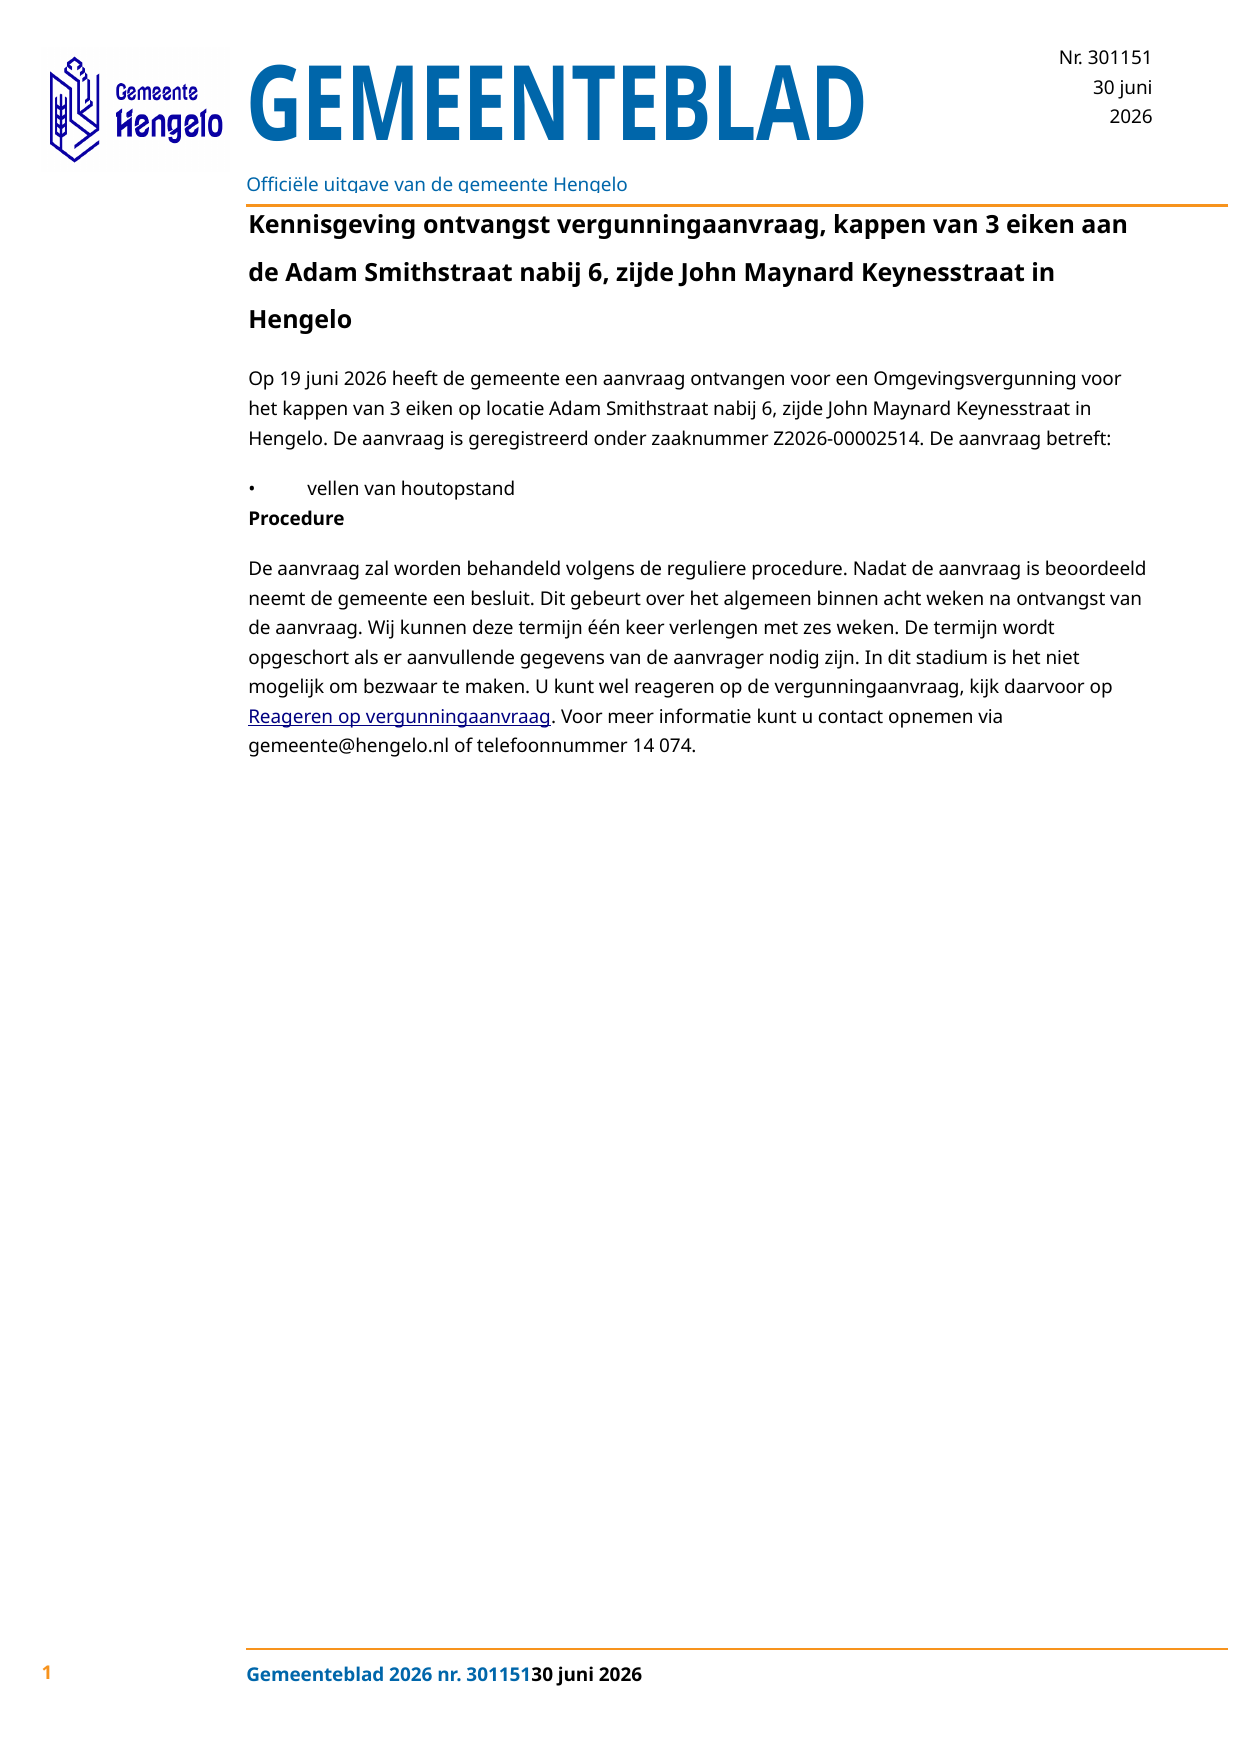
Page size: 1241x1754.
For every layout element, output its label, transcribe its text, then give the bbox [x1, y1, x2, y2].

list vellen van houtopstand [248, 475, 1152, 501]
text Procedure [248, 505, 1152, 530]
text Op 19 juni 2026 heeft de gemeente een aanvraag ontvangen voor een Omgevingsvergunning voor het kappen van 3 eiken op locatie Adam Smithstraat nabij 6, zijde John Maynard Keynesstraat in Hengelo. De aanvraag is geregistreerd onder zaaknummer Z2026-00002514. De aanvraag betreft: [248, 366, 1152, 450]
picture [41, 47, 231, 172]
text Kennisgeving ontvangst vergunningaanvraag, kappen van 3 eiken aan de Adam Smithstraat nabij 6, zijde John Maynard Keynesstraat in Hengelo [248, 207, 1152, 336]
text De aanvraag zal worden behandeld volgens de reguliere procedure. Nadat de aanvraag is beoordeeld neemt de gemeente een besluit. Dit gebeurt over het algemeen binnen acht weken na ontvangst van de aanvraag. Wij kunnen deze termijn één keer verlengen met zes weken. De termijn wordt opgeschort als er aanvullende gegevens van de aanvrager nodig zijn. In dit stadium is het niet mogelijk om bezwaar te maken. U kunt wel reageren op de vergunningaanvraag, kijk daarvoor op Reageren op vergunningaanvraag. Voor meer informatie kunt u contact opnemen via gemeente@hengelo.nl of telefoonnummer 14 074. [248, 555, 1152, 758]
